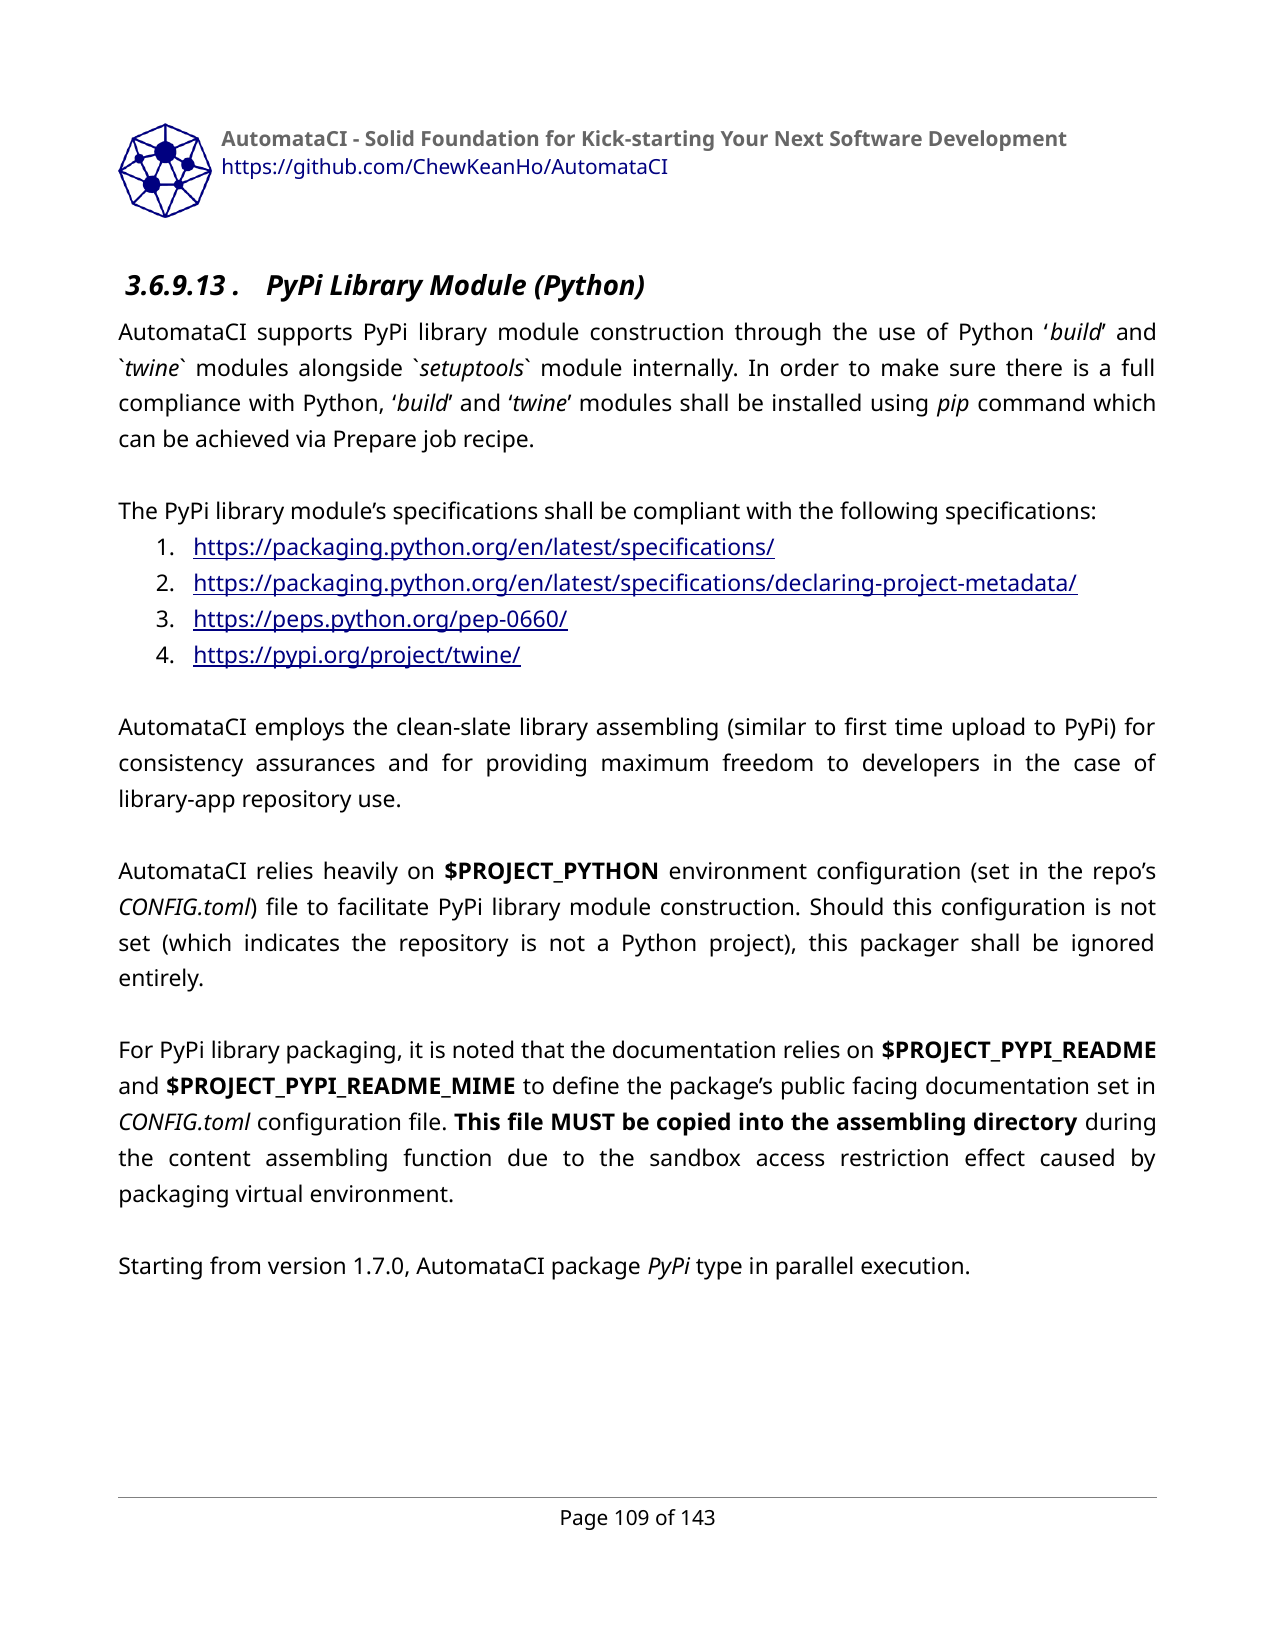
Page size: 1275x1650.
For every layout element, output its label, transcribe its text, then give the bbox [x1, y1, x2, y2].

text The PyPi library module’s specifications shall be compliant with the following specifications: [118, 495, 1157, 526]
text For PyPi library packaging, it is noted that the documentation relies on $PROJECT_PYPI_README and $PROJECT_PYPI_README_MIME to define the package’s public facing documentation set in CONFIG.toml configuration file. This file MUST be copied into the assembling directory during the content assembling function due to the sandbox access restriction effect caused by packaging virtual environment. [118, 1034, 1157, 1209]
subtitle PyPi Library Module (Python) [118, 265, 1157, 303]
text AutomataCI supports PyPi library module construction through the use of Python ‘build’ and `twine` modules alongside `setuptools` module internally. In order to make sure there is a full compliance with Python, ‘build’ and ‘twine’ modules shall be installed using pip command which can be achieved via Prepare job recipe. [118, 316, 1157, 454]
text Starting from version 1.7.0, AutomataCI package PyPi type in parallel execution. [118, 1250, 1157, 1281]
text AutomataCI relies heavily on $PROJECT_PYTHON environment configuration (set in the repo’s CONFIG.toml) file to facilitate PyPi library module construction. Should this configuration is not set (which indicates the repository is not a Python project), this packager shall be ignored entirely. [118, 854, 1157, 994]
list https://packaging.python.org/en/latest/specifications/ [156, 531, 1157, 562]
picture [118, 123, 212, 218]
list https://pypi.org/project/twine/ [156, 639, 1157, 670]
text AutomataCI employs the clean-slate library assembling (similar to first time upload to PyPi) for consistency assurances and for providing maximum freedom to developers in the case of library-app repository use. [118, 711, 1157, 814]
list https://peps.python.org/pep-0660/ [156, 603, 1157, 634]
list https://packaging.python.org/en/latest/specifications/declaring-project-metadata/ [156, 567, 1157, 598]
